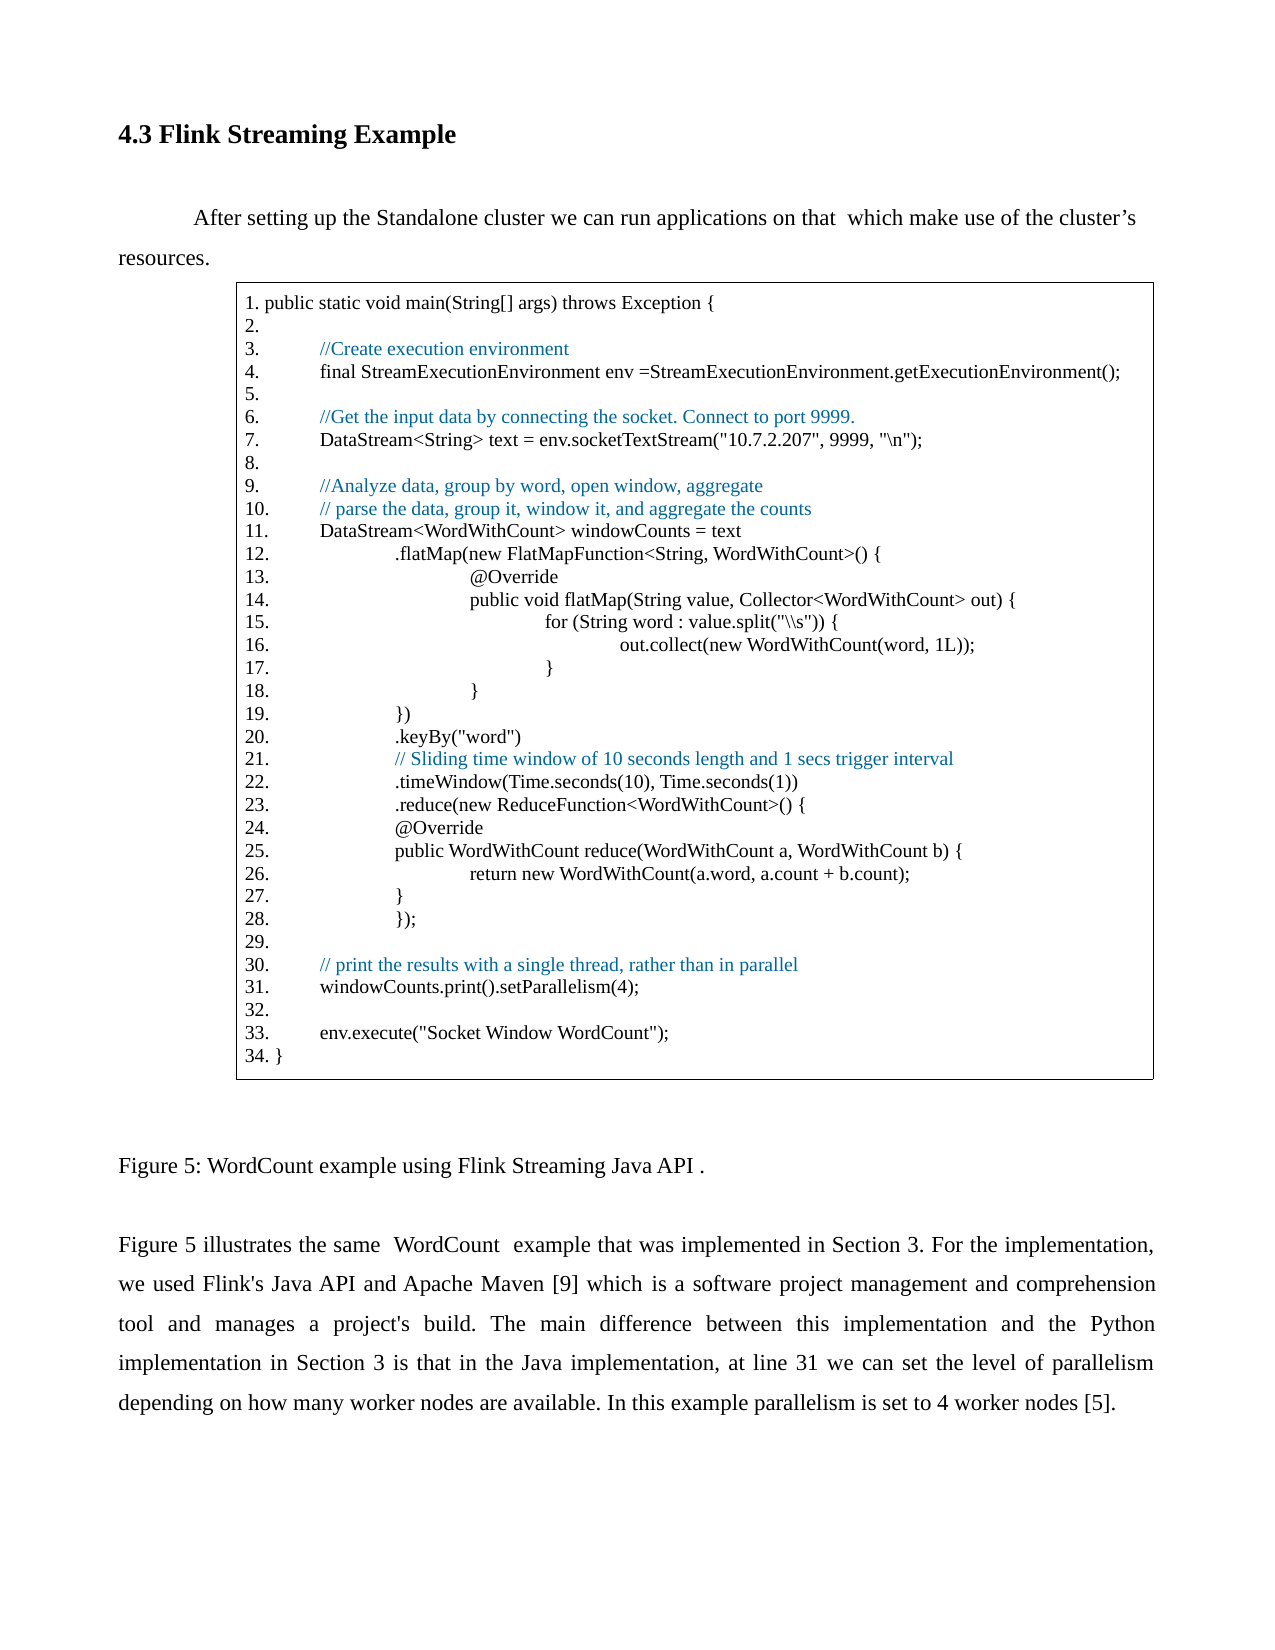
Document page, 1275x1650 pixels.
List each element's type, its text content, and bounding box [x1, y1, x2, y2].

text 15. for (String word : value.split("\\s")) { [244, 611, 1144, 633]
text 20. .keyBy("word") [244, 724, 1144, 747]
picture [488, 957, 494, 969]
text 1. public static void main(String[] args) throws Exception { [244, 291, 1144, 314]
picture [325, 342, 330, 355]
text 7. DataStream<String> text = env.socketTextStream("10.7.2.207", 9999, "\n"); [244, 428, 1144, 451]
text 5. [244, 382, 1144, 405]
text 19. }) [244, 702, 1144, 724]
picture [387, 501, 393, 513]
text 2. [244, 314, 1144, 337]
text 14. public void flatMap(String value, Collector<WordWithCount> out) { [244, 588, 1144, 611]
text 13. @Override [244, 565, 1144, 588]
text 22. .timeWindow(Time.seconds(10), Time.seconds(1)) [244, 770, 1144, 793]
text 16. out.collect(new WordWithCount(word, 1L)); [244, 633, 1144, 656]
text 34. } [244, 1044, 1144, 1067]
picture [416, 501, 420, 515]
text After setting up the Standalone cluster we can run applications on that which make use of the cluster’s resources. [118, 204, 1157, 270]
picture [394, 752, 399, 765]
picture [648, 409, 657, 423]
text 4. final StreamExecutionEnvironment env =StreamExecutionEnvironment.getExecutionEnvironment(); [244, 359, 1144, 382]
text 10. // parse the data, group it, window it, and aggregate the counts [244, 496, 1144, 519]
text 26. return new WordWithCount(a.word, a.count + b.count); [244, 861, 1144, 884]
picture [325, 479, 330, 492]
text 21. // Sliding time window of 10 seconds length and 1 secs trigger interval [244, 747, 1144, 770]
picture [319, 410, 324, 423]
text 17. } [244, 656, 1144, 679]
picture [325, 410, 330, 423]
text 6. //Get the input data by connecting the socket. Connect to port 9999. [244, 405, 1144, 428]
picture [325, 958, 330, 971]
text 3. //Create execution environment [244, 337, 1144, 359]
picture [400, 752, 405, 765]
text Figure 5 illustrates the same WordCount example that was implemented in Section 3. For the implementation, we used Flink's Java API and Apache Maven [9] which is a software project management and comprehension tool and manages a project's build. The main difference between this implementation and the Python implementation in Section 3 is that in the Java implementation, at line 31 we can set the level of parallelism depending on how many worker nodes are available. In this example parallelism is set to 4 worker nodes [5]. [118, 1231, 1157, 1415]
picture [325, 502, 330, 515]
text 30. // print the results with a single thread, rather than in parallel [244, 953, 1144, 976]
text 28. }); [244, 907, 1144, 930]
text 11. DataStream<WordWithCount> windowCounts = text [244, 519, 1144, 542]
text Figure 5: WordCount example using Flink Streaming Java API . [118, 1152, 1157, 1178]
picture [319, 958, 324, 971]
text 31. windowCounts.print().setParallelism(4); [244, 976, 1144, 998]
text 9. //Analyze data, group by word, open window, aggregate [244, 474, 1144, 496]
picture [639, 501, 643, 515]
picture [319, 479, 324, 492]
picture [550, 957, 555, 971]
picture [330, 480, 339, 492]
picture [948, 751, 953, 765]
text 33. env.execute("Socket Window WordCount"); [244, 1021, 1144, 1044]
text 23. .reduce(new ReduceFunction<WordWithCount>() { [244, 793, 1144, 816]
text 18. } [244, 679, 1144, 702]
text 4.3 Flink Streaming Example [118, 118, 1157, 149]
text 8. [244, 451, 1144, 474]
text 24. @Override [244, 816, 1144, 839]
text 27. } [244, 884, 1144, 907]
picture [649, 957, 655, 969]
picture [319, 342, 324, 355]
picture [774, 414, 780, 427]
text 25. public WordWithCount reduce(WordWithCount a, WordWithCount b) { [244, 839, 1144, 861]
text 29. [244, 930, 1144, 953]
picture [319, 502, 324, 515]
text 32. [244, 998, 1144, 1021]
text 12. .flatMap(new FlatMapFunction<String, WordWithCount>() { [244, 542, 1144, 565]
